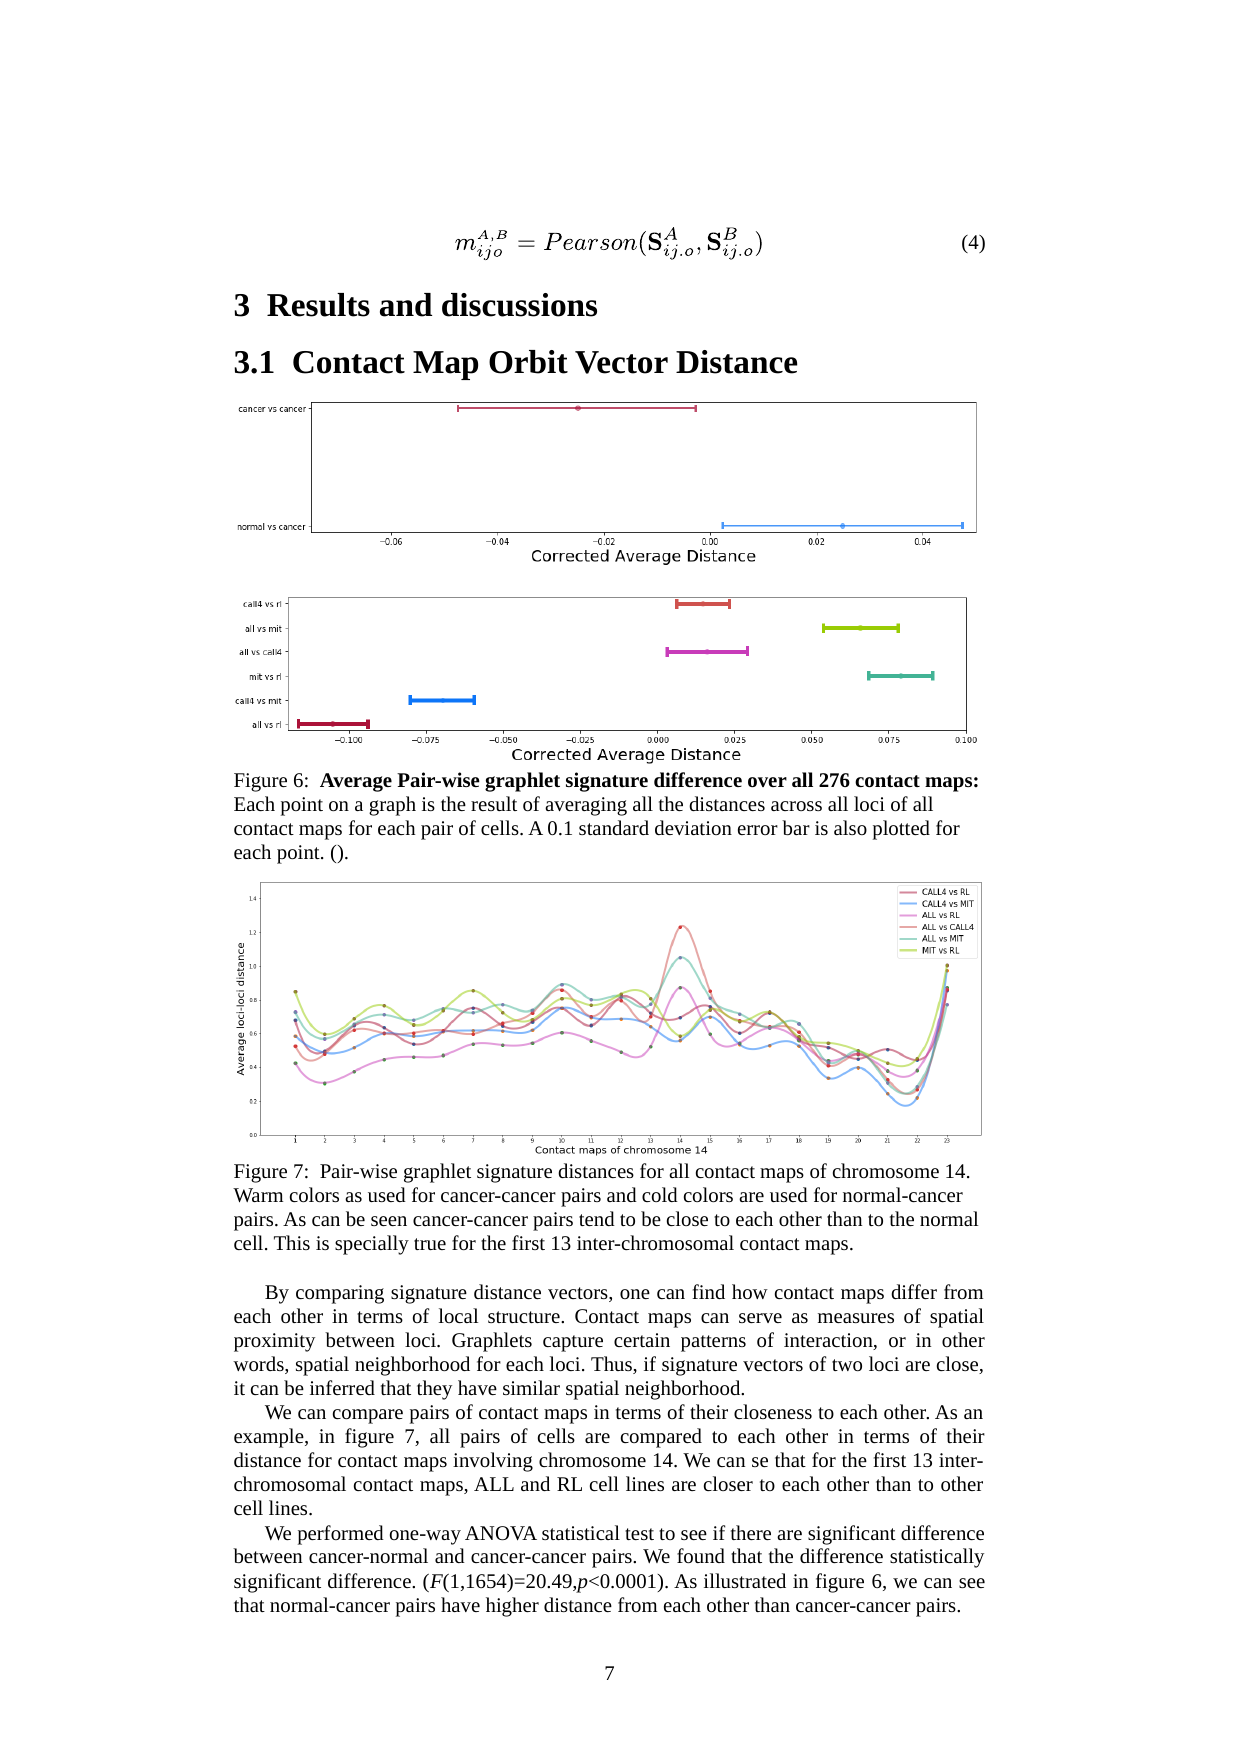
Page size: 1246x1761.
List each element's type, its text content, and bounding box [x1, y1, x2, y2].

text [233, 227, 454, 260]
subtitle 3.1 Contact Map Orbit Vector Distance [233, 342, 985, 381]
text By comparing signature distance vectors, one can find how contact maps differ from each other in terms of local structure. Contact maps can serve as measures of spatial proximity between loci. Graphlets capture certain patterns of interaction, or in other words, spatial neighborhood for each loci. Thus, if signature vectors of two loci are close, it can be inferred that they have similar spatial neighborhood. [233, 1280, 985, 1400]
text We can compare pairs of contact maps in terms of their closeness to each other. As an example, in figure 7, all pairs of cells are compared to each other in terms of their distance for contact maps involving chromosome 14. We can se that for the first 13 inter-chromosomal contact maps, ALL and RL cell lines are closer to each other than to other cell lines. [233, 1400, 985, 1520]
text Figure 7: Pair-wise graphlet signature distances for all contact maps of chromosome 14. Warm colors as used for cancer-cancer pairs and cold colors are used for normal-cancer pairs. As can be seen cancer-cancer pairs tend to be close to each other than to the normal cell. This is specially true for the first 13 inter-chromosomal contact maps. [233, 1159, 985, 1255]
text Figure 6: Average Pair-wise graphlet signature difference over all 276 contact maps: Each point on a graph is the result of averaging all the distances across all loci of all contact maps for each pair of cells. A 0.1 standard deviation error bar is also plotted for each point. (). [233, 485, 985, 864]
picture [233, 876, 986, 1159]
subtitle 3 Results and discussions [233, 285, 985, 324]
picture [231, 394, 984, 569]
text (4) [765, 227, 985, 260]
picture [229, 589, 982, 768]
text We performed one-way ANOVA statistical test to see if there are significant difference between cancer-normal and cancer-cancer pairs. We found that the difference statistically significant difference. (F(1,1654)=20.49,p<0.0001). As illustrated in figure 6, we can see that normal-cancer pairs have higher distance from each other than cancer-cancer pairs. [233, 1520, 985, 1617]
